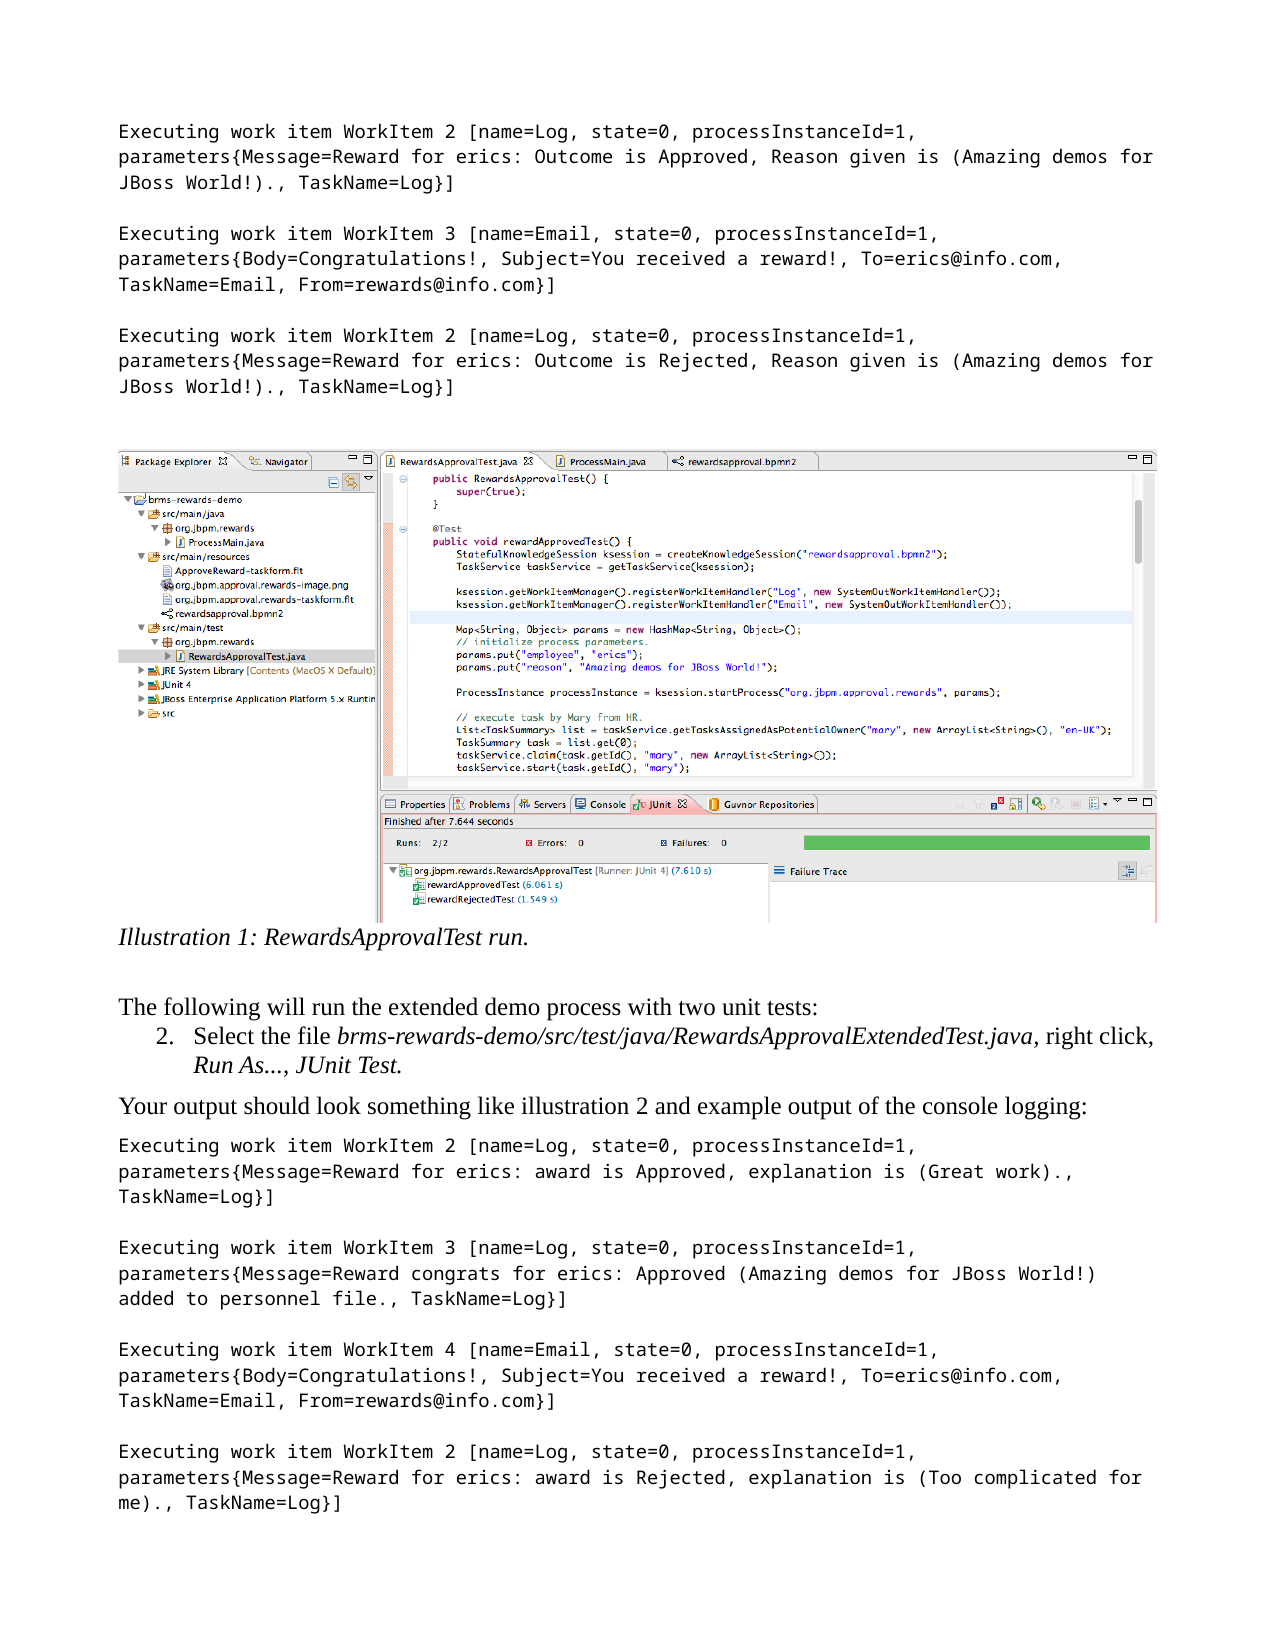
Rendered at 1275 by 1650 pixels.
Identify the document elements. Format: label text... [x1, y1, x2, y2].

text Illustration 1: RewardsApprovalTest run. [118, 923, 1157, 951]
text Executing work item WorkItem 2 [name=Log, state=0, processInstanceId=1, parameters{Message=Reward for erics: Outcome is Rejected, Reason given is (Amazing demos for JBoss World!)., TaskName=Log}] [118, 322, 1157, 399]
text Executing work item WorkItem 2 [name=Log, state=0, processInstanceId=1, parameters{Message=Reward for erics: Outcome is Approved, Reason given is (Amazing demos for JBoss World!)., TaskName=Log}] [118, 118, 1157, 195]
text The following will run the extended demo process with two unit tests: [118, 992, 1157, 1021]
text Executing work item WorkItem 3 [name=Email, state=0, processInstanceId=1, parameters{Body=Congratulations!, Subject=You received a reward!, To=erics@info.com, TaskName=Email, From=rewards@info.com}] [118, 220, 1157, 297]
picture [118, 449, 1158, 923]
text Executing work item WorkItem 2 [name=Log, state=0, processInstanceId=1, parameters{Message=Reward for erics: award is Approved, explanation is (Great work)., TaskName=Log}] [118, 1132, 1157, 1209]
text Executing work item WorkItem 3 [name=Log, state=0, processInstanceId=1, parameters{Message=Reward congrats for erics: Approved (Amazing demos for JBoss World!) added to personnel file., TaskName=Log}] [118, 1234, 1157, 1311]
text Executing work item WorkItem 2 [name=Log, state=0, processInstanceId=1, parameters{Message=Reward for erics: award is Rejected, explanation is (Too complicated for me)., TaskName=Log}] [118, 1439, 1157, 1515]
list Select the file brms-rewards-demo/src/test/java/RewardsApprovalExtendedTest.java, right click, Run As..., JUnit Test. [156, 1021, 1157, 1079]
text Your output should look something like illustration 2 and example output of the console logging: [118, 1091, 1157, 1120]
text Executing work item WorkItem 4 [name=Email, state=0, processInstanceId=1, parameters{Body=Congratulations!, Subject=You received a reward!, To=erics@info.com, TaskName=Email, From=rewards@info.com}] [118, 1337, 1157, 1413]
